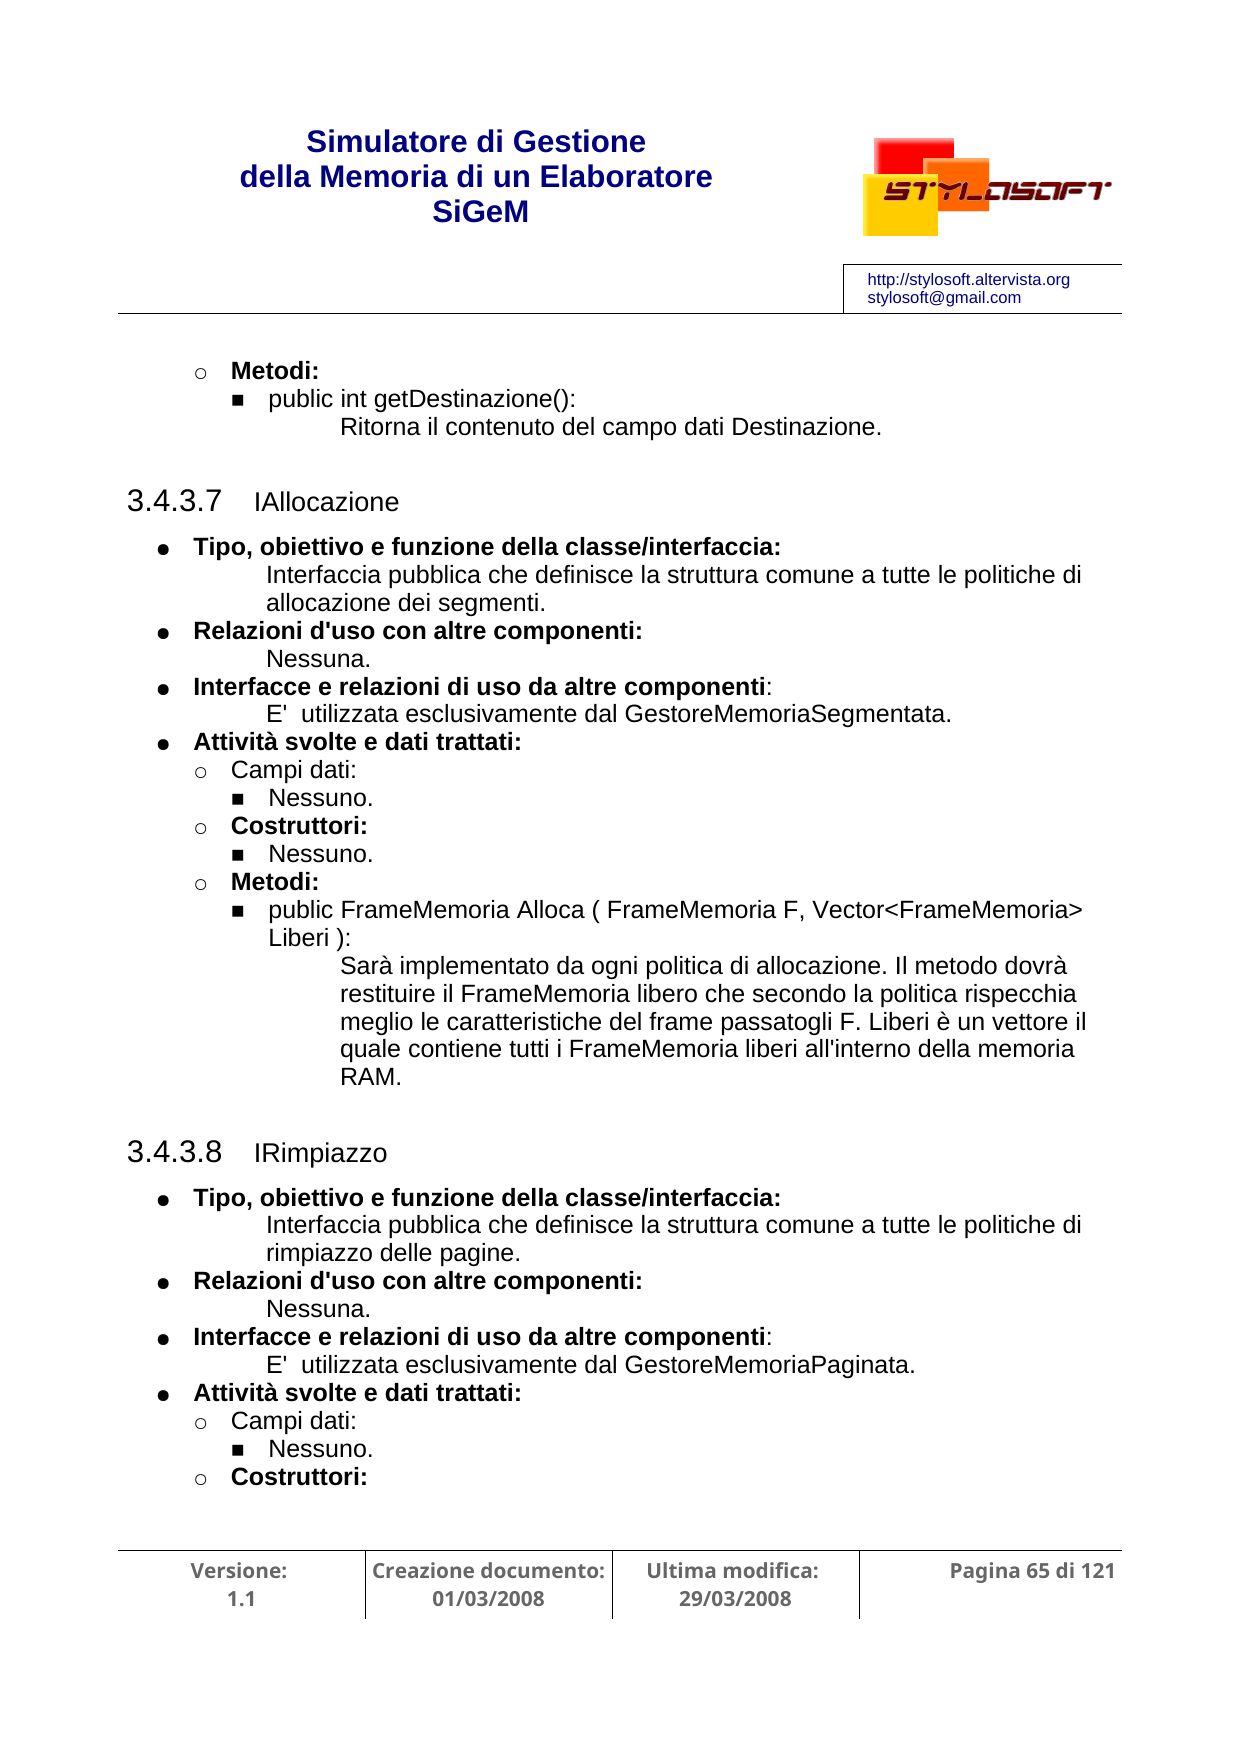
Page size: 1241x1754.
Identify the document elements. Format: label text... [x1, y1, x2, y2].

subtitle IRimpiazzo [118, 1134, 1122, 1169]
list public int getDestinazione(): Ritorna il contenuto del campo dati Destinazione. [231, 384, 1122, 440]
subtitle IAllocazione [118, 483, 1122, 518]
list Campi dati: [193, 1407, 1122, 1435]
list Tipo, obiettivo e funzione della classe/interfaccia: Interfaccia pubblica che definisce la struttura comune a tutte le politiche di allocazione dei segmenti. [156, 533, 1122, 616]
list Costruttori: [193, 1463, 1122, 1491]
list Attività svolte e dati trattati: [156, 728, 1122, 756]
list Metodi: [193, 357, 1122, 384]
list Metodi: [193, 868, 1122, 896]
list Costruttori: [193, 812, 1122, 840]
list Interfacce e relazioni di uso da altre componenti: E' utilizzata esclusivamente dal GestoreMemoriaPaginata. [156, 1323, 1122, 1379]
list Relazioni d'uso con altre componenti: Nessuna. [156, 616, 1122, 672]
list Interfacce e relazioni di uso da altre componenti: E' utilizzata esclusivamente dal GestoreMemoriaSegmentata. [156, 672, 1122, 728]
list Attività svolte e dati trattati: [156, 1379, 1122, 1407]
picture [848, 123, 1117, 247]
list Nessuno. [231, 840, 1122, 868]
list Tipo, obiettivo e funzione della classe/interfaccia: Interfaccia pubblica che definisce la struttura comune a tutte le politiche di rimpiazzo delle pagine. [156, 1183, 1122, 1267]
list Nessuno. [231, 1435, 1122, 1463]
list Nessuno. [231, 784, 1122, 812]
list Campi dati: [193, 756, 1122, 784]
list public FrameMemoria Alloca ( FrameMemoria F, Vector<FrameMemoria> Liberi ): Sarà implementato da ogni politica di allocazione. Il metodo dovrà restituire il FrameMemoria libero che secondo la politica rispecchia meglio le caratteristiche del frame passatogli F. Liberi è un vettore il quale contiene tutti i FrameMemoria liberi all'interno della memoria RAM. [231, 896, 1122, 1091]
list Relazioni d'uso con altre componenti: Nessuna. [156, 1267, 1122, 1323]
